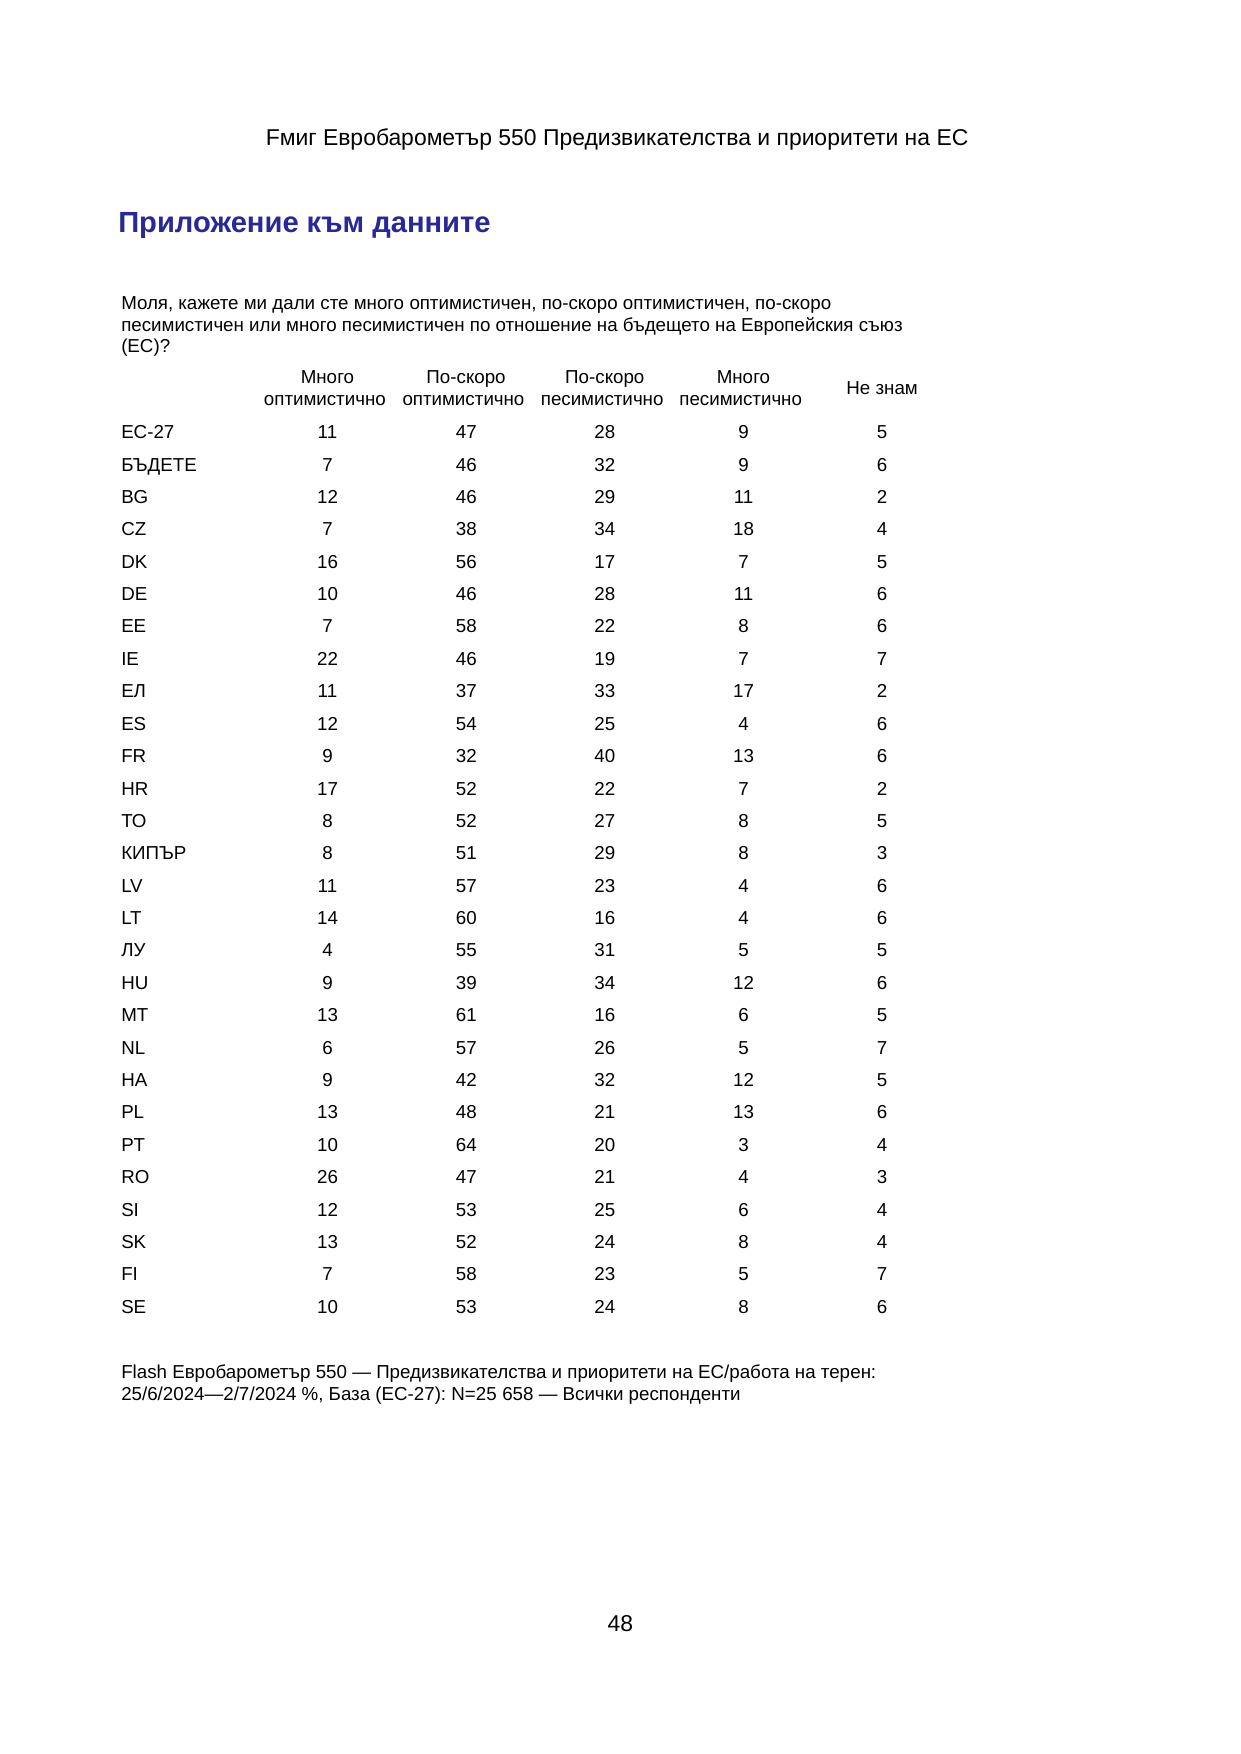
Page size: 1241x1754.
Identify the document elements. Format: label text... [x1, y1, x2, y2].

table_cell 55 [397, 934, 535, 966]
table_cell 5 [813, 934, 951, 966]
table_cell 19 [535, 642, 674, 675]
table_cell 8 [674, 610, 812, 642]
table_cell 24 [535, 1290, 674, 1323]
table_cell 57 [397, 869, 535, 901]
table_cell LT [118, 901, 202, 934]
table_cell 40 [535, 740, 674, 772]
table_cell 12 [674, 966, 812, 999]
table_cell 52 [397, 804, 535, 837]
table_cell 27 [535, 804, 674, 837]
table_cell 18 [674, 513, 812, 545]
table_cell [202, 416, 258, 448]
table_cell 34 [535, 513, 674, 545]
table_cell 6 [813, 869, 951, 901]
table_cell 4 [258, 934, 397, 966]
table_cell 39 [397, 966, 535, 999]
table_cell 9 [674, 416, 812, 448]
table_cell [202, 869, 258, 901]
table_cell 46 [397, 480, 535, 513]
table_cell Много оптимистично [258, 360, 397, 416]
table_cell 22 [535, 772, 674, 804]
table_cell 52 [397, 772, 535, 804]
table_cell DK [118, 545, 202, 577]
table_cell 28 [535, 578, 674, 610]
table_cell 8 [674, 804, 812, 837]
table_cell 2 [813, 772, 951, 804]
table_cell 4 [813, 1128, 951, 1161]
table_cell КИПЪР [118, 837, 202, 869]
table_cell [202, 707, 258, 739]
table_cell [202, 1290, 258, 1323]
table_cell HU [118, 966, 202, 999]
table_cell 32 [535, 1064, 674, 1096]
table_cell 29 [535, 837, 674, 869]
table_cell 4 [674, 707, 812, 739]
table_cell [202, 610, 258, 642]
table_cell [202, 1064, 258, 1096]
table_cell 58 [397, 1258, 535, 1290]
table_cell 7 [674, 545, 812, 577]
table_cell 6 [813, 707, 951, 739]
table_cell 54 [397, 707, 535, 739]
table_cell 13 [258, 1225, 397, 1258]
table_cell [202, 545, 258, 577]
table_cell 21 [535, 1161, 674, 1193]
table_cell 6 [813, 966, 951, 999]
table_cell 58 [397, 610, 535, 642]
table_cell 42 [397, 1064, 535, 1096]
subtitle Приложение към данните [118, 205, 1122, 238]
table_cell 9 [258, 1064, 397, 1096]
table_cell 16 [535, 901, 674, 934]
table_cell [202, 578, 258, 610]
table_cell 2 [813, 480, 951, 513]
table_cell 11 [674, 480, 812, 513]
table_cell 26 [258, 1161, 397, 1193]
table_cell 6 [813, 448, 951, 480]
table_cell 9 [258, 966, 397, 999]
table_cell 6 [258, 1031, 397, 1063]
table_cell НА [118, 1064, 202, 1096]
table_cell 16 [258, 545, 397, 577]
table_cell 7 [813, 1258, 951, 1290]
table_cell MT [118, 999, 202, 1031]
table_cell 20 [535, 1128, 674, 1161]
table_cell ЛУ [118, 934, 202, 966]
table_cell [118, 360, 202, 416]
table_cell 8 [258, 837, 397, 869]
table_cell [258, 1323, 397, 1355]
table_cell 3 [813, 1161, 951, 1193]
table_cell 32 [397, 740, 535, 772]
table_cell [202, 999, 258, 1031]
table_cell SE [118, 1290, 202, 1323]
table_cell [202, 1225, 258, 1258]
table_cell DE [118, 578, 202, 610]
table_cell 5 [813, 545, 951, 577]
table_cell 3 [674, 1128, 812, 1161]
table_cell 6 [813, 901, 951, 934]
table_cell 61 [397, 999, 535, 1031]
table_cell RO [118, 1161, 202, 1193]
table_cell FR [118, 740, 202, 772]
table_cell 5 [813, 999, 951, 1031]
table_cell 8 [258, 804, 397, 837]
table_cell [118, 1323, 202, 1355]
table_cell БЪДЕТЕ [118, 448, 202, 480]
table_cell Много песимистично [674, 360, 812, 416]
table_cell 9 [258, 740, 397, 772]
table_cell [202, 675, 258, 707]
table_cell 34 [535, 966, 674, 999]
table_cell 37 [397, 675, 535, 707]
table_cell [202, 804, 258, 837]
table_cell 25 [535, 707, 674, 739]
table_cell 6 [674, 999, 812, 1031]
table_cell 6 [813, 1290, 951, 1323]
table_cell SI [118, 1193, 202, 1225]
table_cell EE [118, 610, 202, 642]
table_cell 6 [813, 578, 951, 610]
table_cell FI [118, 1258, 202, 1290]
table_cell 7 [258, 610, 397, 642]
table_cell 26 [535, 1031, 674, 1063]
table_cell 12 [258, 480, 397, 513]
table_cell 46 [397, 642, 535, 675]
table_cell 29 [535, 480, 674, 513]
table_cell [202, 837, 258, 869]
table_cell 10 [258, 578, 397, 610]
table_cell 7 [258, 448, 397, 480]
table_cell 21 [535, 1096, 674, 1128]
table_cell [202, 642, 258, 675]
table_cell 38 [397, 513, 535, 545]
table_cell 5 [674, 1031, 812, 1063]
table_cell 12 [674, 1064, 812, 1096]
table_cell [202, 1096, 258, 1128]
table_cell 33 [535, 675, 674, 707]
table_cell [674, 1323, 812, 1355]
table_cell 13 [258, 999, 397, 1031]
table_cell 11 [674, 578, 812, 610]
table_cell IE [118, 642, 202, 675]
table_cell 4 [674, 901, 812, 934]
table_cell PT [118, 1128, 202, 1161]
table_cell 4 [813, 513, 951, 545]
table_cell 3 [813, 837, 951, 869]
table_cell 48 [397, 1096, 535, 1128]
table_cell [202, 901, 258, 934]
table_cell ES [118, 707, 202, 739]
table_cell 23 [535, 869, 674, 901]
table_cell [202, 360, 258, 416]
table_cell 4 [674, 1161, 812, 1193]
table_cell 7 [813, 1031, 951, 1063]
table_cell 8 [674, 1225, 812, 1258]
table_cell 17 [535, 545, 674, 577]
table_cell [202, 480, 258, 513]
table_cell [535, 1323, 674, 1355]
table_cell [202, 966, 258, 999]
table_cell 17 [674, 675, 812, 707]
table_cell 6 [813, 1096, 951, 1128]
table_cell 47 [397, 1161, 535, 1193]
table_cell 64 [397, 1128, 535, 1161]
table_cell HR [118, 772, 202, 804]
table_cell 16 [535, 999, 674, 1031]
table_cell 7 [674, 772, 812, 804]
table_cell 47 [397, 416, 535, 448]
table_cell 7 [258, 513, 397, 545]
table_cell ЕЛ [118, 675, 202, 707]
table_cell 10 [258, 1128, 397, 1161]
table_cell 13 [674, 740, 812, 772]
table_cell 28 [535, 416, 674, 448]
table_cell [202, 934, 258, 966]
table_cell 31 [535, 934, 674, 966]
table_cell 8 [674, 1290, 812, 1323]
table_cell 5 [813, 416, 951, 448]
table_cell SK [118, 1225, 202, 1258]
table_cell 57 [397, 1031, 535, 1063]
table_cell [202, 1258, 258, 1290]
table_cell 52 [397, 1225, 535, 1258]
table_cell 53 [397, 1290, 535, 1323]
table_cell 6 [674, 1193, 812, 1225]
table_cell 23 [535, 1258, 674, 1290]
table_cell 17 [258, 772, 397, 804]
table_cell 51 [397, 837, 535, 869]
table_cell 11 [258, 869, 397, 901]
table_cell 4 [813, 1193, 951, 1225]
table_cell 32 [535, 448, 674, 480]
table_cell 11 [258, 675, 397, 707]
table_cell 7 [674, 642, 812, 675]
table_cell BG [118, 480, 202, 513]
table_cell 7 [813, 642, 951, 675]
table_cell 46 [397, 578, 535, 610]
table_cell [202, 740, 258, 772]
table_cell 4 [813, 1225, 951, 1258]
table_cell 13 [674, 1096, 812, 1128]
table_cell 12 [258, 1193, 397, 1225]
table_header Моля, кажете ми дали сте много оптимистичен, по-скоро оптимистичен, по-скоро песимистичен или много песимистичен по отношение на бъдещето на Европейския съюз (ЕС)? [118, 289, 951, 360]
table_cell 22 [258, 642, 397, 675]
table_cell 12 [258, 707, 397, 739]
table_cell 25 [535, 1193, 674, 1225]
table_cell ТО [118, 804, 202, 837]
table_cell NL [118, 1031, 202, 1063]
table_cell 8 [674, 837, 812, 869]
table_cell ЕС-27 [118, 416, 202, 448]
table_cell [202, 513, 258, 545]
table_cell PL [118, 1096, 202, 1128]
table_cell CZ [118, 513, 202, 545]
table_cell 14 [258, 901, 397, 934]
table_cell LV [118, 869, 202, 901]
table_cell 5 [813, 804, 951, 837]
table_cell 60 [397, 901, 535, 934]
table_cell Не знам [813, 360, 951, 416]
table_cell [202, 1128, 258, 1161]
table_cell Flash Евробарометър 550 — Предизвикателства и приоритети на ЕС/работа на терен: 25/6/2024—2/7/2024 %, База (ЕС-27): N=25 658 — Всички респонденти [118, 1355, 951, 1411]
table_cell [202, 772, 258, 804]
table_cell 24 [535, 1225, 674, 1258]
table_cell [202, 1031, 258, 1063]
table_cell По-скоро песимистично [535, 360, 674, 416]
table_cell [813, 1323, 951, 1355]
table_cell [397, 1323, 535, 1355]
table_cell 13 [258, 1096, 397, 1128]
table_cell [202, 1193, 258, 1225]
table_cell 10 [258, 1290, 397, 1323]
table_cell [202, 1161, 258, 1193]
table_cell 6 [813, 610, 951, 642]
table_cell 2 [813, 675, 951, 707]
table_cell 9 [674, 448, 812, 480]
table_cell 5 [813, 1064, 951, 1096]
table_cell 4 [674, 869, 812, 901]
table_cell 5 [674, 1258, 812, 1290]
table_cell 46 [397, 448, 535, 480]
table_cell [202, 1323, 258, 1355]
table_cell 5 [674, 934, 812, 966]
table_cell [202, 448, 258, 480]
table_cell 7 [258, 1258, 397, 1290]
table_cell 53 [397, 1193, 535, 1225]
table_cell 11 [258, 416, 397, 448]
table_cell 56 [397, 545, 535, 577]
table_cell 6 [813, 740, 951, 772]
table_cell 22 [535, 610, 674, 642]
table_cell По-скоро оптимистично [397, 360, 535, 416]
